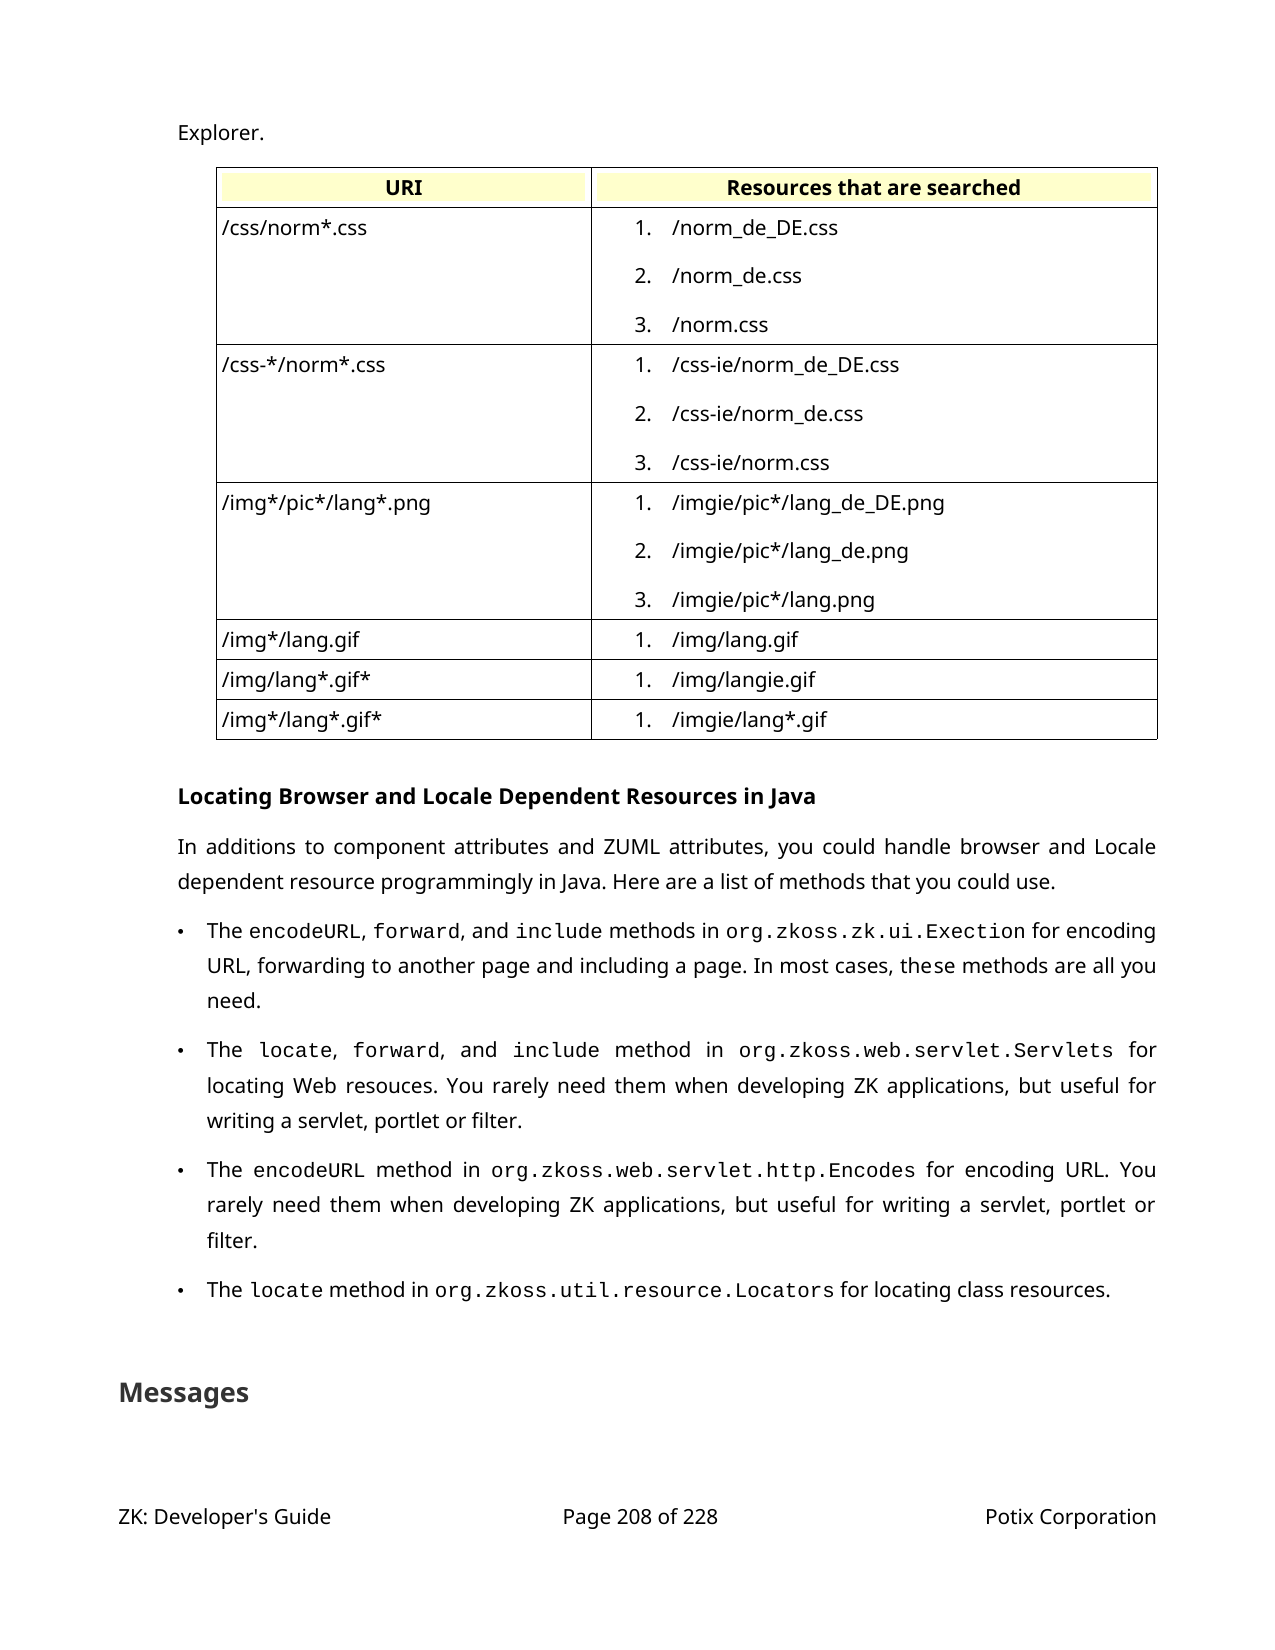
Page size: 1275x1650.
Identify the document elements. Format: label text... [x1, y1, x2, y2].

list The encodeURL, forward, and include methods in org.zkoss.zk.ui.Exection for encoding URL, forwarding to another page and including a page. In most cases, these methods are all you need. [177, 916, 1157, 1015]
list The encodeURL method in org.zkoss.web.servlet.http.Encodes for encoding URL. You rarely need them when developing ZK applications, but useful for writing a servlet, portlet or filter. [177, 1155, 1157, 1254]
table_cell /img*/lang*.gif* [217, 700, 591, 739]
list The locate, forward, and include method in org.zkoss.web.servlet.Servlets for locating Web resouces. You rarely need them when developing ZK applications, but useful for writing a servlet, portlet or filter. [177, 1036, 1157, 1134]
table_cell /imgie/lang*.gif [592, 700, 1157, 739]
table_cell /css-*/norm*.css [217, 345, 591, 482]
table_cell /norm_de_DE.css /norm_de.css /norm.css [592, 208, 1157, 344]
table_cell /img/lang*.gif* [217, 660, 591, 699]
table_cell /img/lang.gif [592, 620, 1157, 659]
text Explorer. [177, 118, 1157, 146]
table_cell /css-ie/norm_de_DE.css /css-ie/norm_de.css /css-ie/norm.css [592, 345, 1157, 482]
table_cell /img*/pic*/lang*.png [217, 483, 591, 619]
table_header Resources that are searched [592, 168, 1157, 207]
subtitle Messages [118, 1374, 1157, 1411]
table_cell /img/langie.gif [592, 660, 1157, 699]
text In additions to component attributes and ZUML attributes, you could handle browser and Locale dependent resource programmingly in Java. Here are a list of methods that you could use. [177, 832, 1157, 895]
table_cell /imgie/pic*/lang_de_DE.png /imgie/pic*/lang_de.png /imgie/pic*/lang.png [592, 483, 1157, 619]
table_cell /css/norm*.css [217, 208, 591, 344]
list The locate method in org.zkoss.util.resource.Locators for locating class resources. [177, 1275, 1157, 1303]
table_cell /img*/lang.gif [217, 620, 591, 659]
subtitle Locating Browser and Locale Dependent Resources in Java [177, 781, 1157, 811]
table_header URI [217, 168, 591, 207]
